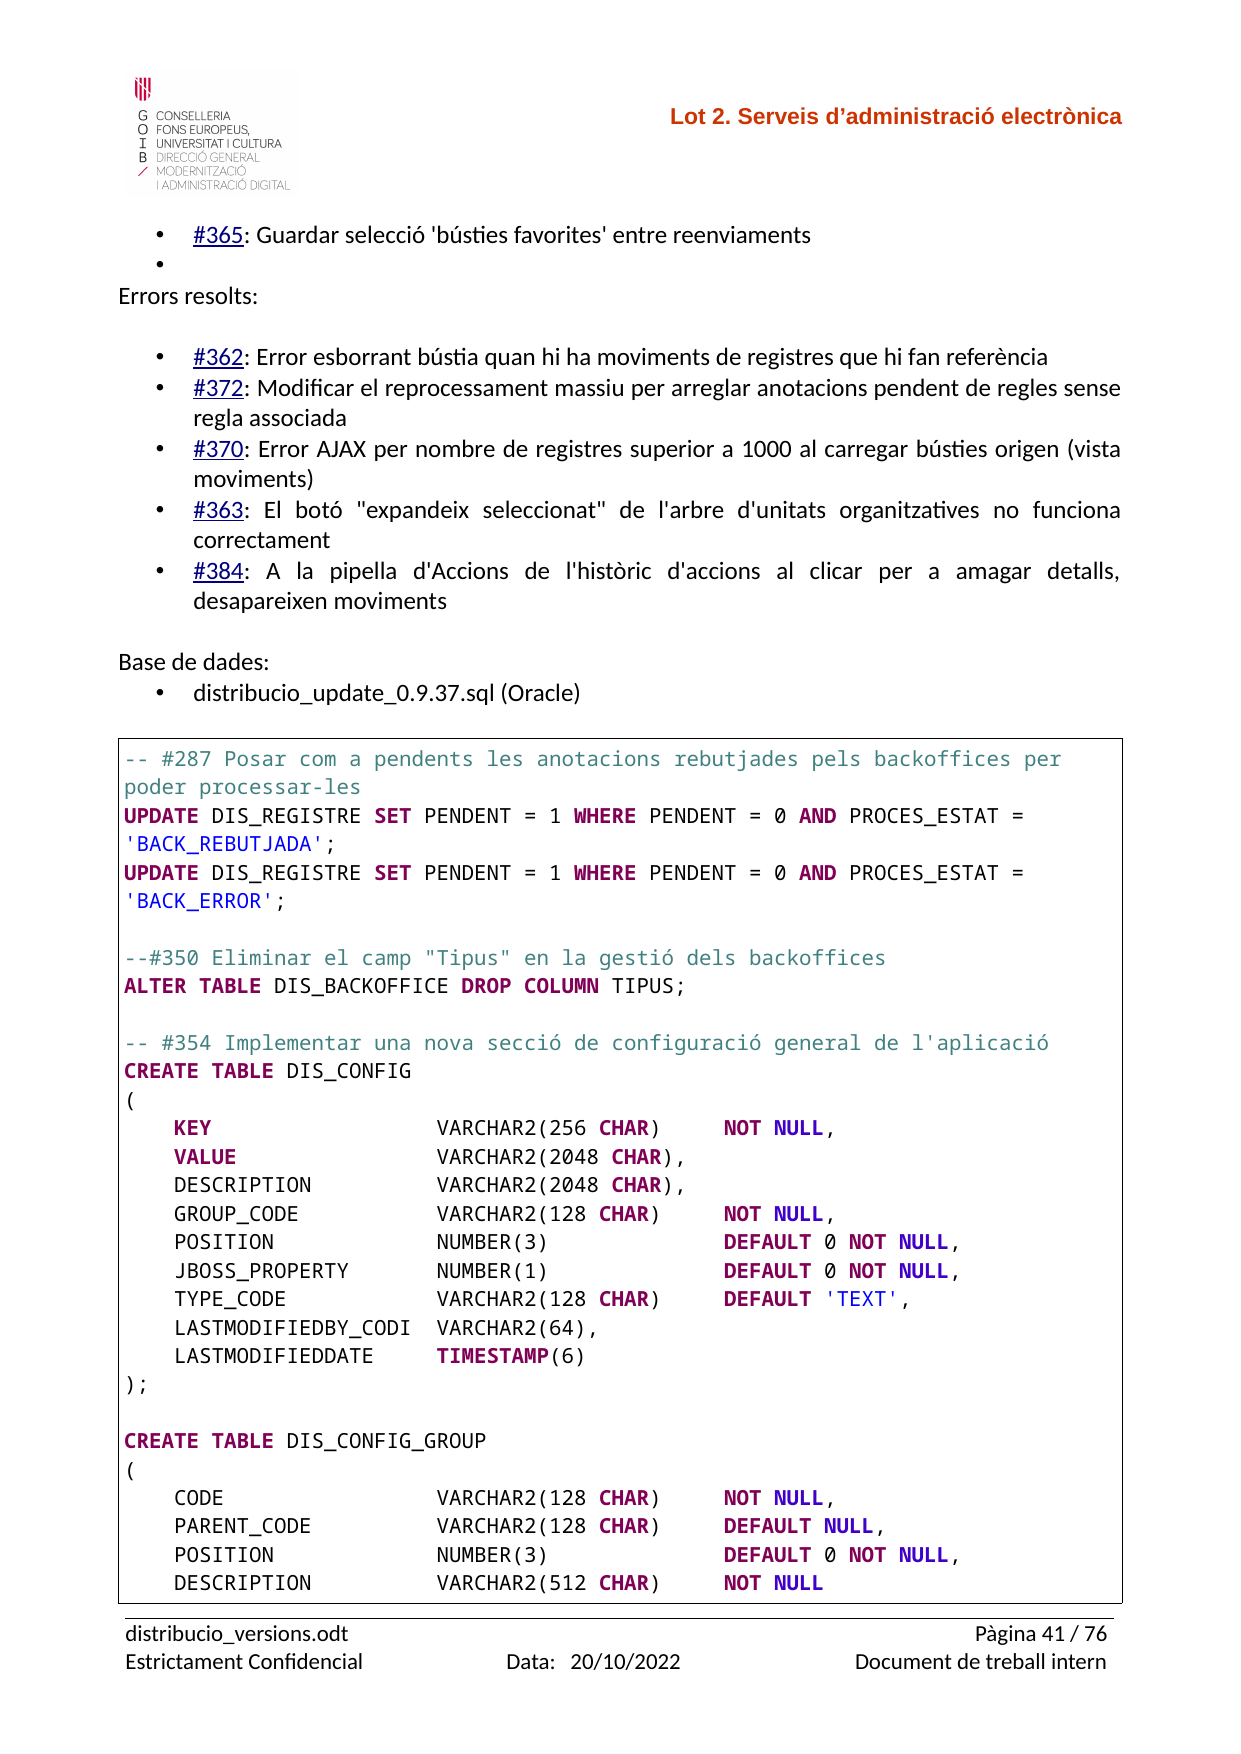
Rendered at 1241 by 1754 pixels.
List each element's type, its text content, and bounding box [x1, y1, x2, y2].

list #362: Error esborrant bústia quan hi ha moviments de registres que hi fan referència [156, 341, 1122, 372]
list #365: Guardar selecció 'bústies favorites' entre reenviaments [156, 219, 1122, 250]
text Base de dades: [118, 646, 1122, 677]
text Errors resolts: [118, 280, 1122, 311]
list #363: El botó "expandeix seleccionat" de l'arbre d'unitats organitzatives no funciona correctament [156, 494, 1122, 555]
table_header -- #287 Posar com a pendents les anotacions rebutjades pels backoffices per poder processar-les UPDATE DIS_REGISTRE SET PENDENT = 1 WHERE PENDENT = 0 AND PROCES_ESTAT = 'BACK_REBUTJADA'; UPDATE DIS_REGISTRE SET PENDENT = 1 WHERE PENDENT = 0 AND PROCES_ESTAT = 'BACK_ERROR'; --#350 Eliminar el camp "Tipus" en la gestió dels backoffices ALTER TABLE DIS_BACKOFFICE DROP COLUMN TIPUS; -- #354 Implementar una nova secció de configuració general de l'aplicació CREATE TABLE DIS_CONFIG ( KEY VARCHAR2(256 CHAR) NOT NULL, VALUE VARCHAR2(2048 CHAR), DESCRIPTION VARCHAR2(2048 CHAR), GROUP_CODE VARCHAR2(128 CHAR) NOT NULL, POSITION NUMBER(3) DEFAULT 0 NOT NULL, JBOSS_PROPERTY NUMBER(1) DEFAULT 0 NOT NULL, TYPE_CODE VARCHAR2(128 CHAR) DEFAULT 'TEXT', LASTMODIFIEDBY_CODI VARCHAR2(64), LASTMODIFIEDDATE TIMESTAMP(6) ); CREATE TABLE DIS_CONFIG_GROUP ( CODE VARCHAR2(128 CHAR) NOT NULL, PARENT_CODE VARCHAR2(128 CHAR) DEFAULT NULL, POSITION NUMBER(3) DEFAULT 0 NOT NULL, DESCRIPTION VARCHAR2(512 CHAR) NOT NULL [119, 739, 1122, 1603]
list distribucio_update_0.9.37.sql (Oracle) [156, 677, 1122, 707]
list #384: A la pipella d'Accions de l'històric d'accions al clicar per a amagar detalls, desapareixen moviments [156, 555, 1122, 616]
list #370: Error AJAX per nombre de registres superior a 1000 al carregar bústies origen (vista moviments) [156, 433, 1122, 494]
picture [126, 70, 299, 197]
list #372: Modificar el reprocessament massiu per arreglar anotacions pendent de regles sense regla associada [156, 372, 1122, 433]
